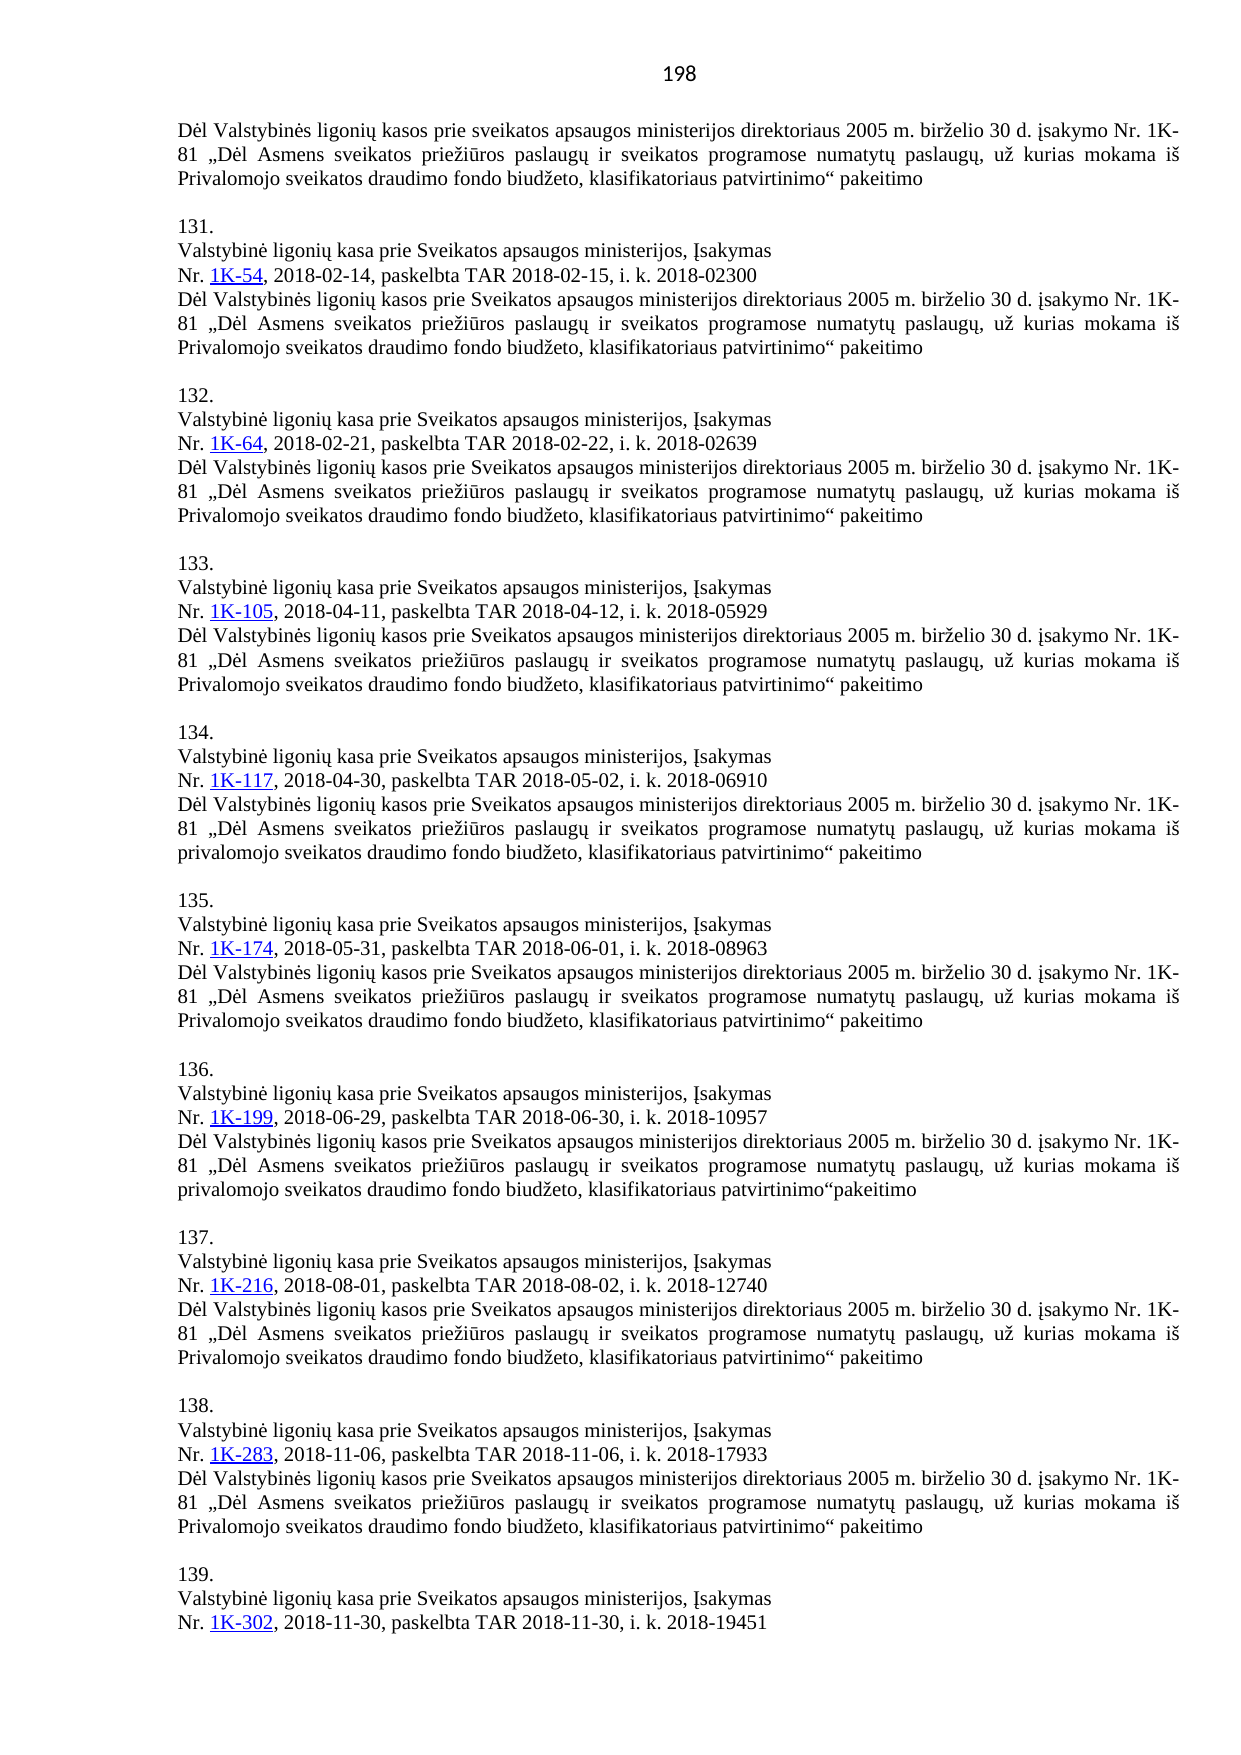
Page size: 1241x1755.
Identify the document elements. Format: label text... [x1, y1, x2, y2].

text Dėl Valstybinės ligonių kasos prie Sveikatos apsaugos ministerijos direktoriaus 2005 m. birželio 30 d. įsakymo Nr. 1K-81 „Dėl Asmens sveikatos priežiūros paslaugų ir sveikatos programose numatytų paslaugų, už kurias mokama iš Privalomojo sveikatos draudimo fondo biudžeto, klasifikatoriaus patvirtinimo“ pakeitimo [177, 287, 1181, 359]
text Nr. 1K-64, 2018-02-21, paskelbta TAR 2018-02-22, i. k. 2018-02639 [177, 431, 1181, 455]
text Dėl Valstybinės ligonių kasos prie Sveikatos apsaugos ministerijos direktoriaus 2005 m. birželio 30 d. įsakymo Nr. 1K-81 „Dėl Asmens sveikatos priežiūros paslaugų ir sveikatos programose numatytų paslaugų, už kurias mokama iš Privalomojo sveikatos draudimo fondo biudžeto, klasifikatoriaus patvirtinimo“ pakeitimo [177, 1297, 1181, 1369]
text 133. [177, 551, 1181, 575]
text 137. [177, 1225, 1181, 1249]
text Dėl Valstybinės ligonių kasos prie Sveikatos apsaugos ministerijos direktoriaus 2005 m. birželio 30 d. įsakymo Nr. 1K-81 „Dėl Asmens sveikatos priežiūros paslaugų ir sveikatos programose numatytų paslaugų, už kurias mokama iš Privalomojo sveikatos draudimo fondo biudžeto, klasifikatoriaus patvirtinimo“ pakeitimo [177, 623, 1181, 696]
text Nr. 1K-105, 2018-04-11, paskelbta TAR 2018-04-12, i. k. 2018-05929 [177, 599, 1181, 623]
text Nr. 1K-54, 2018-02-14, paskelbta TAR 2018-02-15, i. k. 2018-02300 [177, 262, 1181, 287]
text Nr. 1K-199, 2018-06-29, paskelbta TAR 2018-06-30, i. k. 2018-10957 [177, 1105, 1181, 1129]
text Valstybinė ligonių kasa prie Sveikatos apsaugos ministerijos, Įsakymas [177, 575, 1181, 599]
text Nr. 1K-174, 2018-05-31, paskelbta TAR 2018-06-01, i. k. 2018-08963 [177, 936, 1181, 960]
text Nr. 1K-302, 2018-11-30, paskelbta TAR 2018-11-30, i. k. 2018-19451 [177, 1610, 1181, 1634]
text Dėl Valstybinės ligonių kasos prie Sveikatos apsaugos ministerijos direktoriaus 2005 m. birželio 30 d. įsakymo Nr. 1K-81 „Dėl Asmens sveikatos priežiūros paslaugų ir sveikatos programose numatytų paslaugų, už kurias mokama iš Privalomojo sveikatos draudimo fondo biudžeto, klasifikatoriaus patvirtinimo“ pakeitimo [177, 960, 1181, 1032]
text Valstybinė ligonių kasa prie Sveikatos apsaugos ministerijos, Įsakymas [177, 1249, 1181, 1273]
text Valstybinė ligonių kasa prie Sveikatos apsaugos ministerijos, Įsakymas [177, 912, 1181, 936]
text Dėl Valstybinės ligonių kasos prie Sveikatos apsaugos ministerijos direktoriaus 2005 m. birželio 30 d. įsakymo Nr. 1K-81 „Dėl Asmens sveikatos priežiūros paslaugų ir sveikatos programose numatytų paslaugų, už kurias mokama iš privalomojo sveikatos draudimo fondo biudžeto, klasifikatoriaus patvirtinimo“pakeitimo [177, 1129, 1181, 1201]
text Valstybinė ligonių kasa prie Sveikatos apsaugos ministerijos, Įsakymas [177, 1081, 1181, 1105]
text Dėl Valstybinės ligonių kasos prie Sveikatos apsaugos ministerijos direktoriaus 2005 m. birželio 30 d. įsakymo Nr. 1K-81 „Dėl Asmens sveikatos priežiūros paslaugų ir sveikatos programose numatytų paslaugų, už kurias mokama iš Privalomojo sveikatos draudimo fondo biudžeto, klasifikatoriaus patvirtinimo“ pakeitimo [177, 455, 1181, 527]
text 132. [177, 383, 1181, 407]
text 135. [177, 888, 1181, 912]
text 136. [177, 1057, 1181, 1081]
text 131. [177, 214, 1181, 238]
text Dėl Valstybinės ligonių kasos prie Sveikatos apsaugos ministerijos direktoriaus 2005 m. birželio 30 d. įsakymo Nr. 1K-81 „Dėl Asmens sveikatos priežiūros paslaugų ir sveikatos programose numatytų paslaugų, už kurias mokama iš privalomojo sveikatos draudimo fondo biudžeto, klasifikatoriaus patvirtinimo“ pakeitimo [177, 792, 1181, 864]
text 138. [177, 1393, 1181, 1417]
text Nr. 1K-117, 2018-04-30, paskelbta TAR 2018-05-02, i. k. 2018-06910 [177, 768, 1181, 792]
text Valstybinė ligonių kasa prie Sveikatos apsaugos ministerijos, Įsakymas [177, 1586, 1181, 1610]
text Valstybinė ligonių kasa prie Sveikatos apsaugos ministerijos, Įsakymas [177, 744, 1181, 768]
text 139. [177, 1562, 1181, 1586]
text Valstybinė ligonių kasa prie Sveikatos apsaugos ministerijos, Įsakymas [177, 1417, 1181, 1442]
text 134. [177, 720, 1181, 744]
text Dėl Valstybinės ligonių kasos prie Sveikatos apsaugos ministerijos direktoriaus 2005 m. birželio 30 d. įsakymo Nr. 1K-81 „Dėl Asmens sveikatos priežiūros paslaugų ir sveikatos programose numatytų paslaugų, už kurias mokama iš Privalomojo sveikatos draudimo fondo biudžeto, klasifikatoriaus patvirtinimo“ pakeitimo [177, 1466, 1181, 1538]
text Nr. 1K-216, 2018-08-01, paskelbta TAR 2018-08-02, i. k. 2018-12740 [177, 1273, 1181, 1297]
text Valstybinė ligonių kasa prie Sveikatos apsaugos ministerijos, Įsakymas [177, 238, 1181, 262]
text Dėl Valstybinės ligonių kasos prie sveikatos apsaugos ministerijos direktoriaus 2005 m. birželio 30 d. įsakymo Nr. 1K-81 „Dėl Asmens sveikatos priežiūros paslaugų ir sveikatos programose numatytų paslaugų, už kurias mokama iš Privalomojo sveikatos draudimo fondo biudžeto, klasifikatoriaus patvirtinimo“ pakeitimo [177, 118, 1181, 190]
text Nr. 1K-283, 2018-11-06, paskelbta TAR 2018-11-06, i. k. 2018-17933 [177, 1442, 1181, 1466]
text Valstybinė ligonių kasa prie Sveikatos apsaugos ministerijos, Įsakymas [177, 407, 1181, 431]
